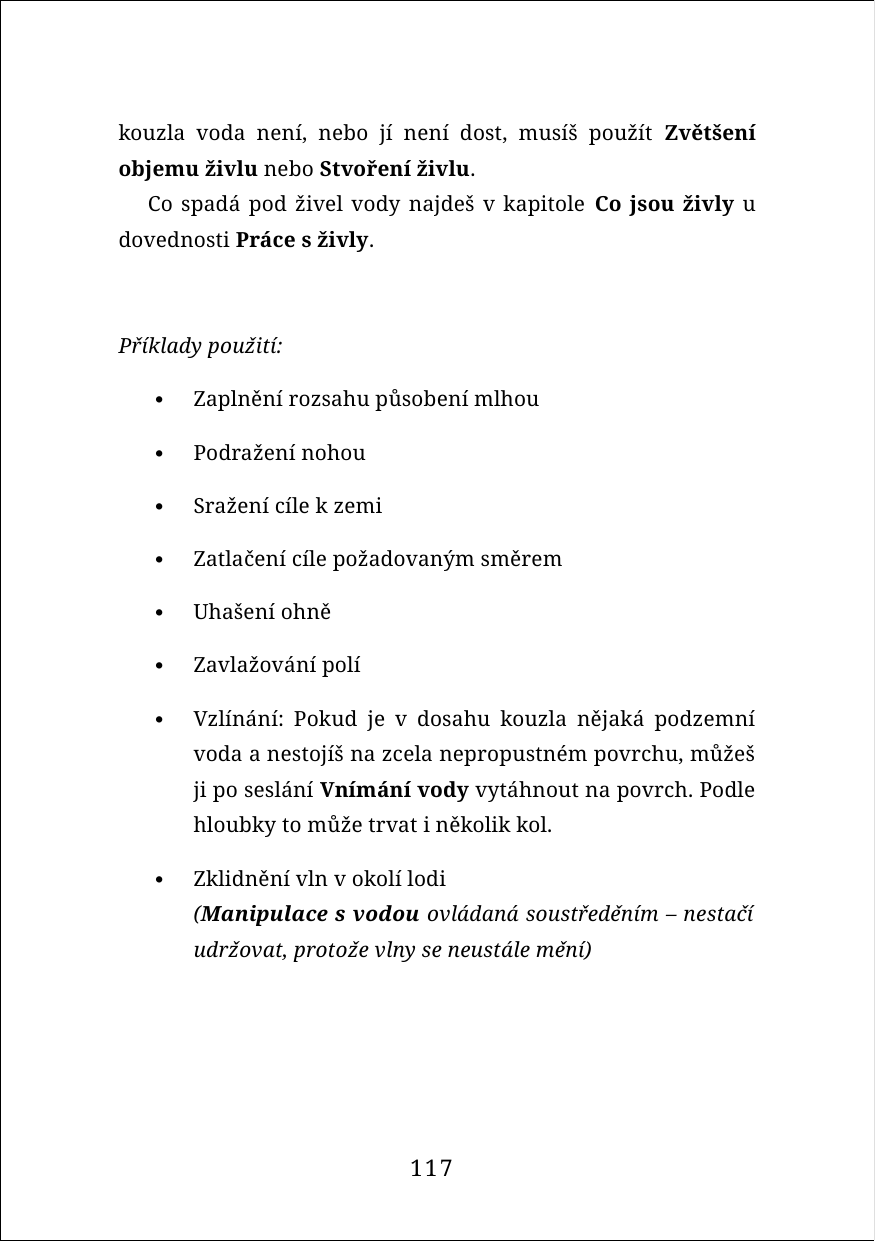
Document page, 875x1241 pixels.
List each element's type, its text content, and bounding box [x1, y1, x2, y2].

list Sražení cíle k zemi [156, 491, 756, 519]
list Vzlínání: Pokud je v dosahu kouzla nějaká podzemní voda a nestojíš na zcela nepropustném povrchu, můžeš ji po seslání Vnímání vody vytáhnout na povrch. Podle hloubky to může trvat i několik kol. [156, 704, 756, 839]
list Zavlažování polí [156, 651, 756, 679]
list Zatlačení cíle požadovaným směrem [156, 544, 756, 573]
list Zklidnění vln v okolí lodi (Manipulace s vodou ovládaná soustředěním – nestačí udržovat, protože vlny se neustále mění) [156, 864, 756, 963]
list Uhašení ohně [156, 597, 756, 626]
text Příklady použití: [118, 331, 756, 360]
text kouzla voda není, nebo jí není dost, musíš použít Zvětšení objemu živlu nebo Stvoření živlu. Co spadá pod živel vody najdeš v kapitole Co jsou živly u dovednosti Práce s živly. [118, 118, 756, 253]
list Zaplnění rozsahu působení mlhou [156, 384, 756, 413]
list Podražení nohou [156, 438, 756, 466]
